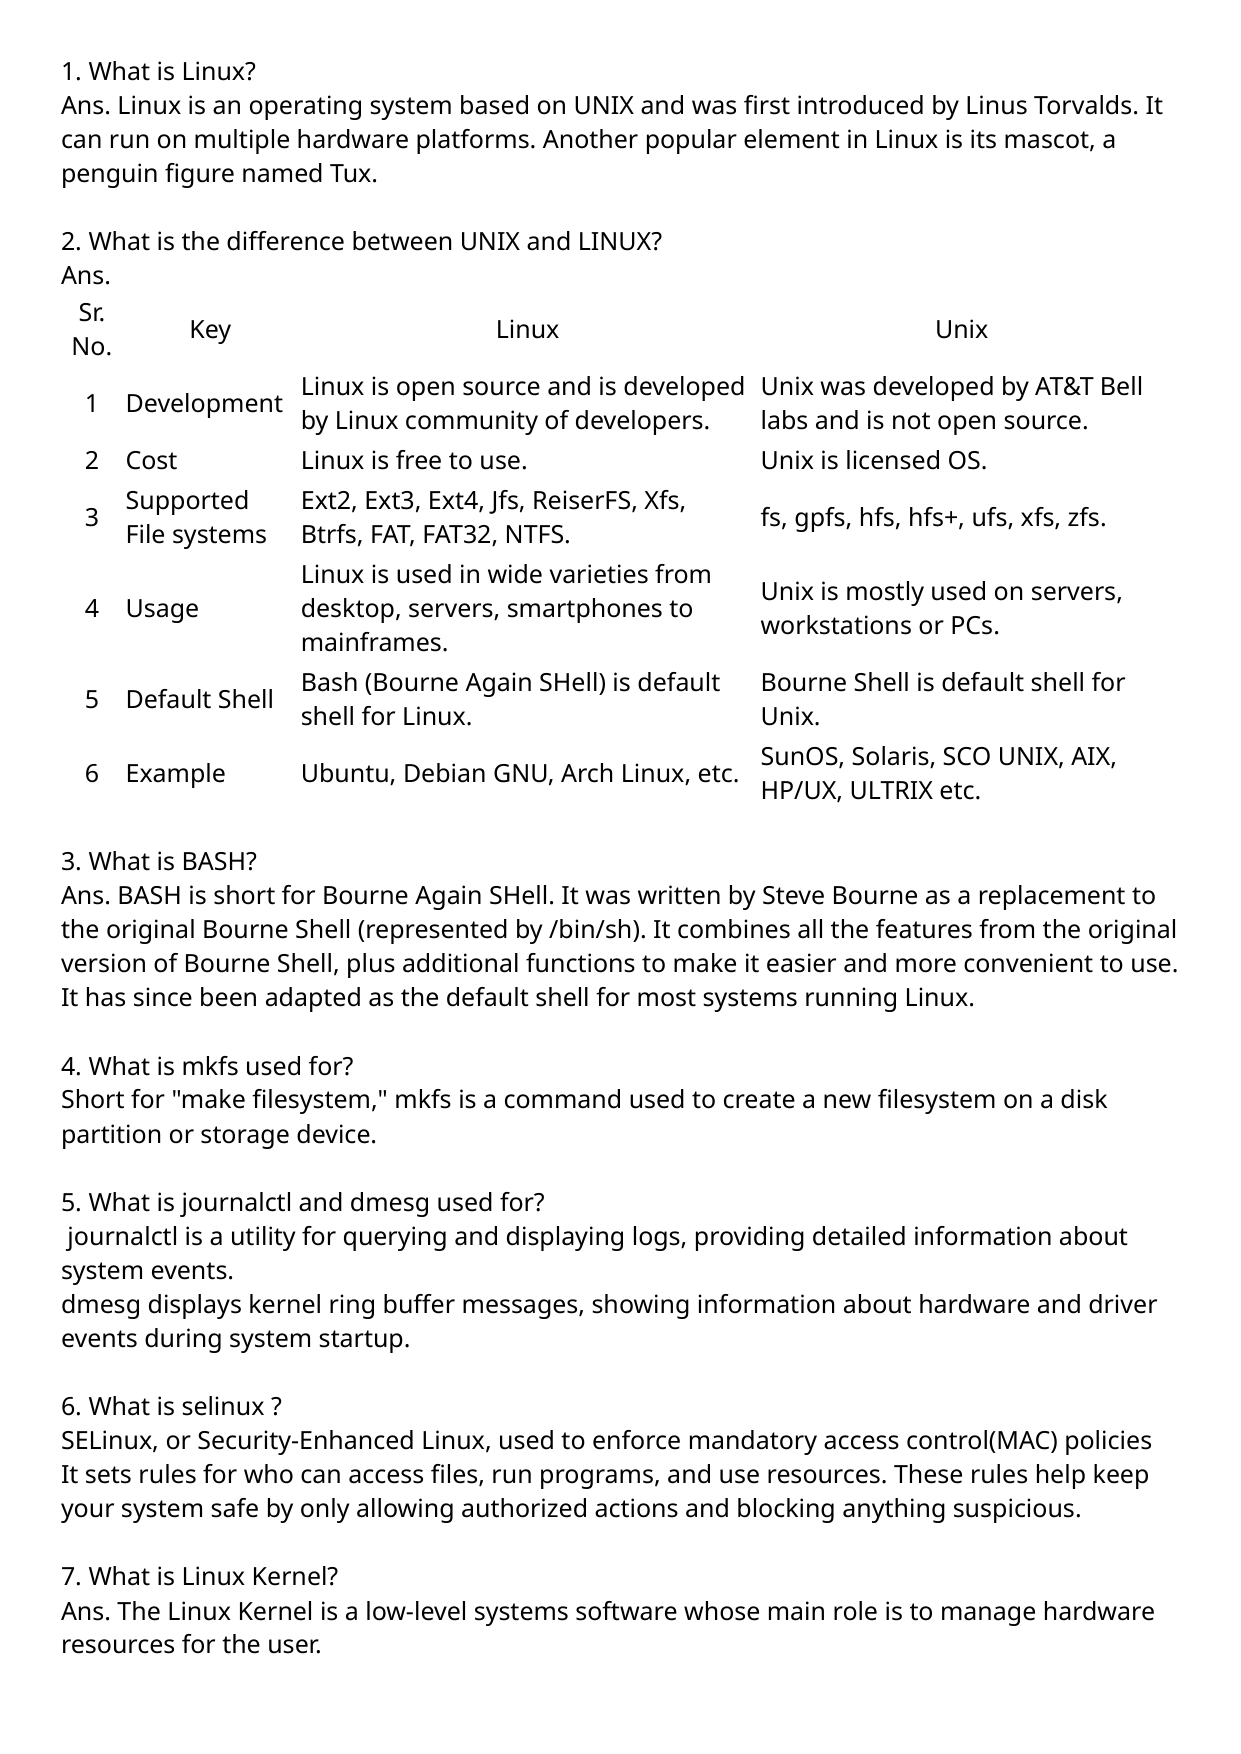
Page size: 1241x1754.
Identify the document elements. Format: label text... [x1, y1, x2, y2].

text 7. What is Linux Kernel? [61, 1559, 1185, 1593]
table_cell 2 [61, 440, 122, 480]
table_cell Ubuntu, Debian GNU, Arch Linux, etc. [298, 736, 757, 810]
table_header Linux [298, 292, 757, 366]
text journalctl is a utility for querying and displaying logs, providing detailed information about system events. [61, 1218, 1185, 1287]
text 1. What is Linux? [61, 53, 1185, 88]
table_cell 5 [61, 662, 122, 736]
text dmesg displays kernel ring buffer messages, showing information about hardware and driver events during system startup. [61, 1287, 1185, 1355]
table_cell Cost [123, 440, 298, 480]
table_header Key [123, 292, 298, 366]
text SELinux, or Security-Enhanced Linux, used to enforce mandatory access control(MAC) policies [61, 1423, 1185, 1457]
table_cell 1 [61, 366, 122, 440]
text Ans. [61, 258, 1185, 292]
text Ans. The Linux Kernel is a low-level systems software whose main role is to manage hardware resources for the user. [61, 1593, 1185, 1661]
text Ans. Linux is an operating system based on UNIX and was first introduced by Linus Torvalds. It can run on multiple hardware platforms. Another popular element in Linux is its mascot, a penguin figure named Tux. [61, 88, 1185, 190]
table_cell 6 [61, 736, 122, 810]
table_cell Example [123, 736, 298, 810]
table_cell Ext2, Ext3, Ext4, Jfs, ReiserFS, Xfs, Btrfs, FAT, FAT32, NTFS. [298, 480, 757, 554]
text 2. What is the difference between UNIX and LINUX? [61, 224, 1185, 258]
table_header Sr. No. [61, 292, 122, 366]
text 6. What is selinux ? [61, 1389, 1185, 1423]
text 5. What is journalctl and dmesg used for? [61, 1184, 1185, 1218]
table_cell Bourne Shell is default shell for Unix. [758, 662, 1166, 736]
table_cell Supported File systems [123, 480, 298, 554]
table_cell Linux is free to use. [298, 440, 757, 480]
table_cell Unix was developed by AT&T Bell labs and is not open source. [758, 366, 1166, 440]
table_cell Default Shell [123, 662, 298, 736]
text 4. What is mkfs used for? [61, 1048, 1185, 1082]
table_cell Development [123, 366, 298, 440]
table_cell Unix is mostly used on servers, workstations or PCs. [758, 554, 1166, 662]
text Short for "make filesystem," mkfs is a command used to create a new filesystem on a disk partition or storage device. [61, 1082, 1185, 1150]
table_cell fs, gpfs, hfs, hfs+, ufs, xfs, zfs. [758, 480, 1166, 554]
table_cell Unix is licensed OS. [758, 440, 1166, 480]
table_cell Linux is open source and is developed by Linux community of developers. [298, 366, 757, 440]
table_cell Linux is used in wide varieties from desktop, servers, smartphones to mainframes. [298, 554, 757, 662]
text It sets rules for who can access files, run programs, and use resources. These rules help keep your system safe by only allowing authorized actions and blocking anything suspicious. [61, 1457, 1185, 1525]
table_cell 3 [61, 480, 122, 554]
table_cell 4 [61, 554, 122, 662]
table_cell SunOS, Solaris, SCO UNIX, AIX, HP/UX, ULTRIX etc. [758, 736, 1166, 810]
table_header Unix [758, 292, 1166, 366]
table_cell Usage [123, 554, 298, 662]
text Ans. BASH is short for Bourne Again SHell. It was written by Steve Bourne as a replacement to the original Bourne Shell (represented by /bin/sh). It combines all the features from the original version of Bourne Shell, plus additional functions to make it easier and more convenient to use. It has since been adapted as the default shell for most systems running Linux. [61, 878, 1185, 1014]
text 3. What is BASH? [61, 844, 1185, 878]
table_cell Bash (Bourne Again SHell) is default shell for Linux. [298, 662, 757, 736]
